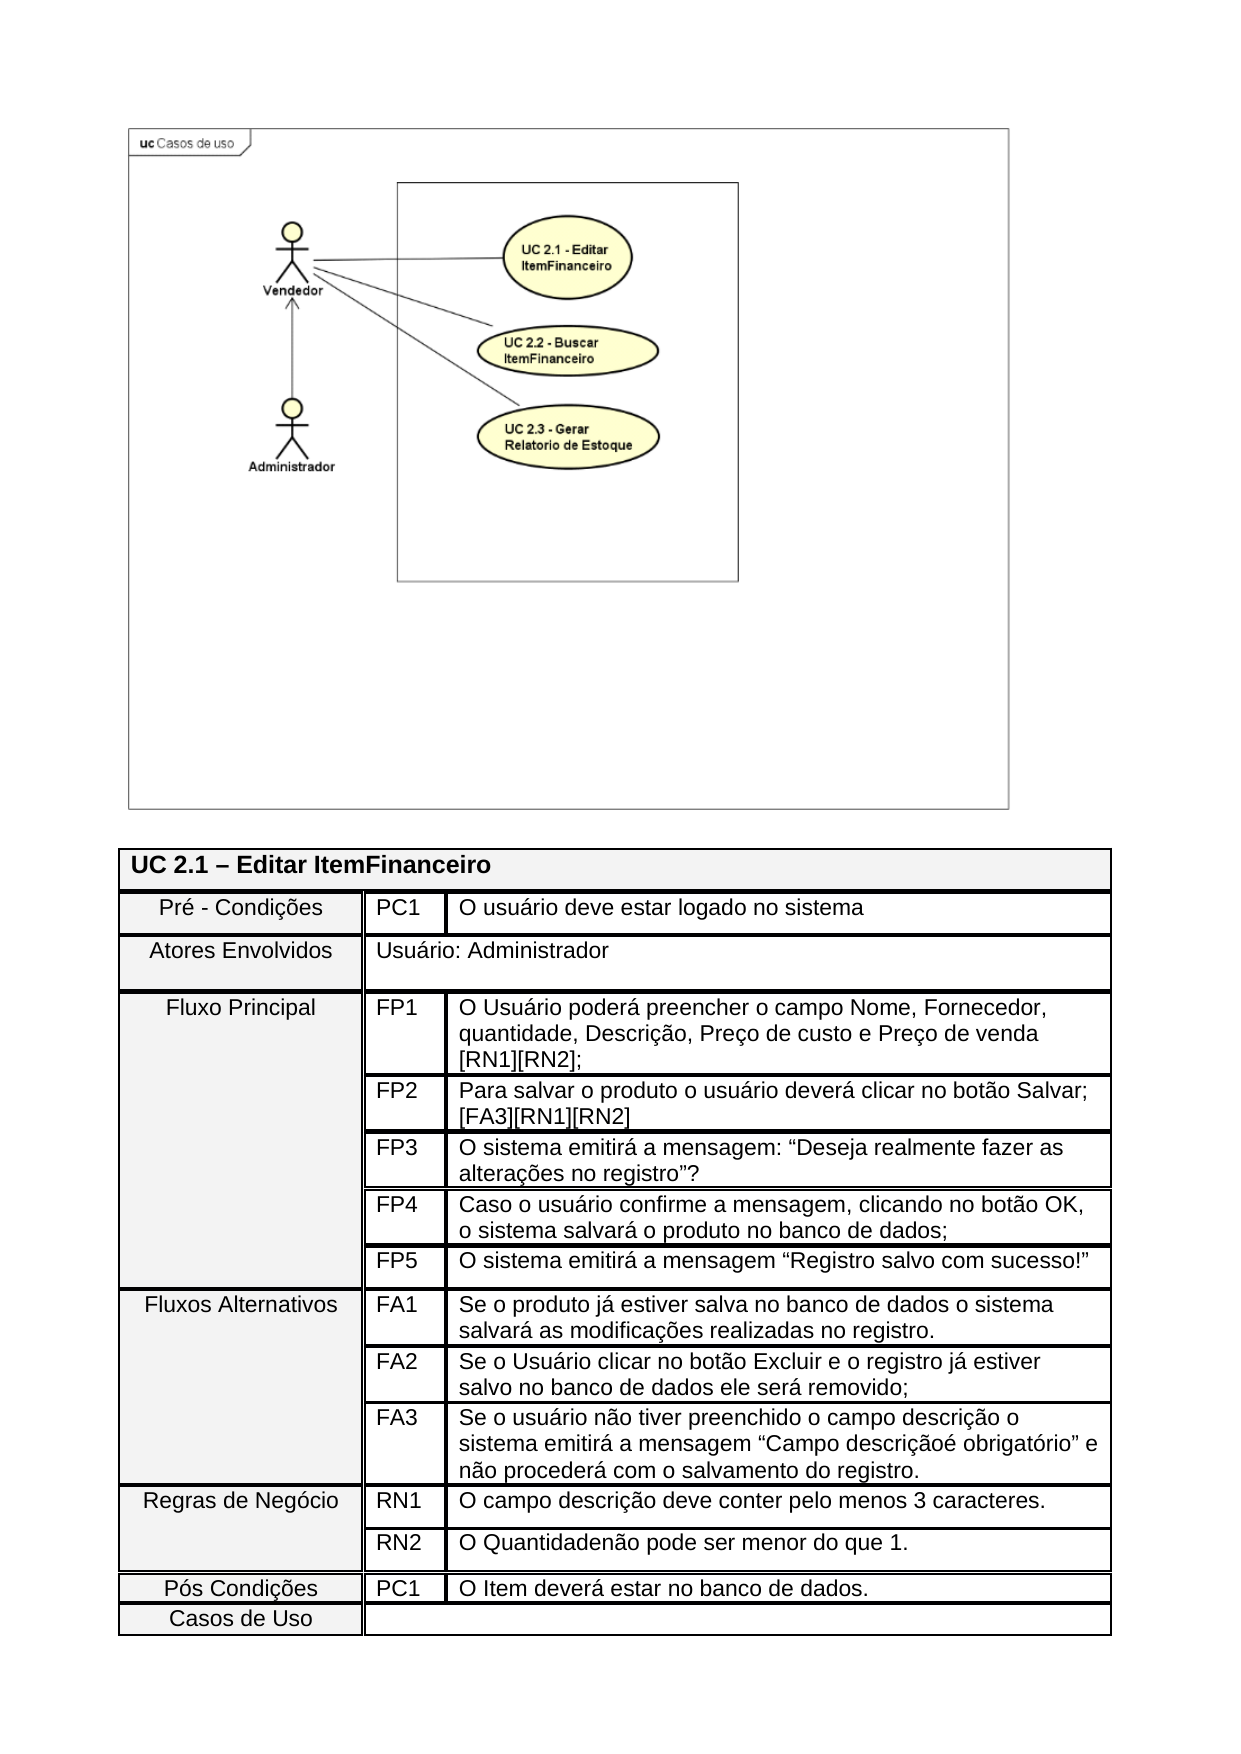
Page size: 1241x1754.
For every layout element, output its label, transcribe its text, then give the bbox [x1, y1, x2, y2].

table_cell Para salvar o produto o usuário deverá clicar no botão Salvar;[FA3][RN1][RN2] [448, 1077, 1110, 1129]
table_cell FP5 [366, 1248, 444, 1287]
table_cell FP2 [366, 1077, 444, 1129]
table_cell RN1 [366, 1487, 444, 1527]
table_cell Fluxo Principal [120, 994, 361, 1287]
table_cell Regras de Negócio [120, 1487, 361, 1570]
table_cell O Quantidadenão pode ser menor do que 1. [448, 1530, 1110, 1570]
table_cell Caso o usuário confirme a mensagem, clicando no botão OK, o sistema salvará o produto no banco de dados; [448, 1191, 1110, 1243]
table_cell FA2 [366, 1348, 444, 1401]
table_cell O Item deverá estar no banco de dados. [448, 1575, 1110, 1601]
table_header UC 2.1 – Editar ItemFinanceiro [120, 850, 1110, 889]
table_cell Pré - Condições [120, 894, 361, 933]
table_cell Usuário: Administrador [366, 937, 1110, 989]
table_cell O campo descrição deve conter pelo menos 3 caracteres. [448, 1487, 1110, 1527]
table_cell O sistema emitirá a mensagem: “Deseja realmente fazer as alterações no registro”? [448, 1134, 1110, 1186]
table_cell FP4 [366, 1191, 444, 1243]
table_cell Se o usuário não tiver preenchido o campo descrição o sistema emitirá a mensagem “Campo descriçãoé obrigatório” e não procederá com o salvamento do registro. [448, 1404, 1110, 1483]
table_cell Casos de Uso [120, 1605, 361, 1634]
table_cell FP1 [366, 994, 444, 1073]
table_cell FA3 [366, 1404, 444, 1483]
table_cell Se o Usuário clicar no botão Excluir e o registro já estiver salvo no banco de dados ele será removido; [448, 1348, 1110, 1401]
table_cell FP3 [366, 1134, 444, 1186]
table_cell Atores Envolvidos [120, 937, 361, 989]
table_cell PC1 [366, 894, 444, 933]
table_cell [366, 1605, 1110, 1634]
table_cell PC1 [366, 1575, 444, 1601]
table_cell O usuário deve estar logado no sistema [448, 894, 1110, 933]
table_cell O sistema emitirá a mensagem “Registro salvo com sucesso!” [448, 1248, 1110, 1287]
table_cell FA1 [366, 1291, 444, 1344]
table_cell Fluxos Alternativos [120, 1291, 361, 1483]
table_cell O Usuário poderá preencher o campo Nome, Fornecedor, quantidade, Descrição, Preço de custo e Preço de venda [RN1][RN2]; [448, 994, 1110, 1073]
table_cell RN2 [366, 1530, 444, 1570]
table_cell Pós Condições [120, 1575, 361, 1601]
table_cell Se o produto já estiver salva no banco de dados o sistema salvará as modificações realizadas no registro. [448, 1291, 1110, 1344]
